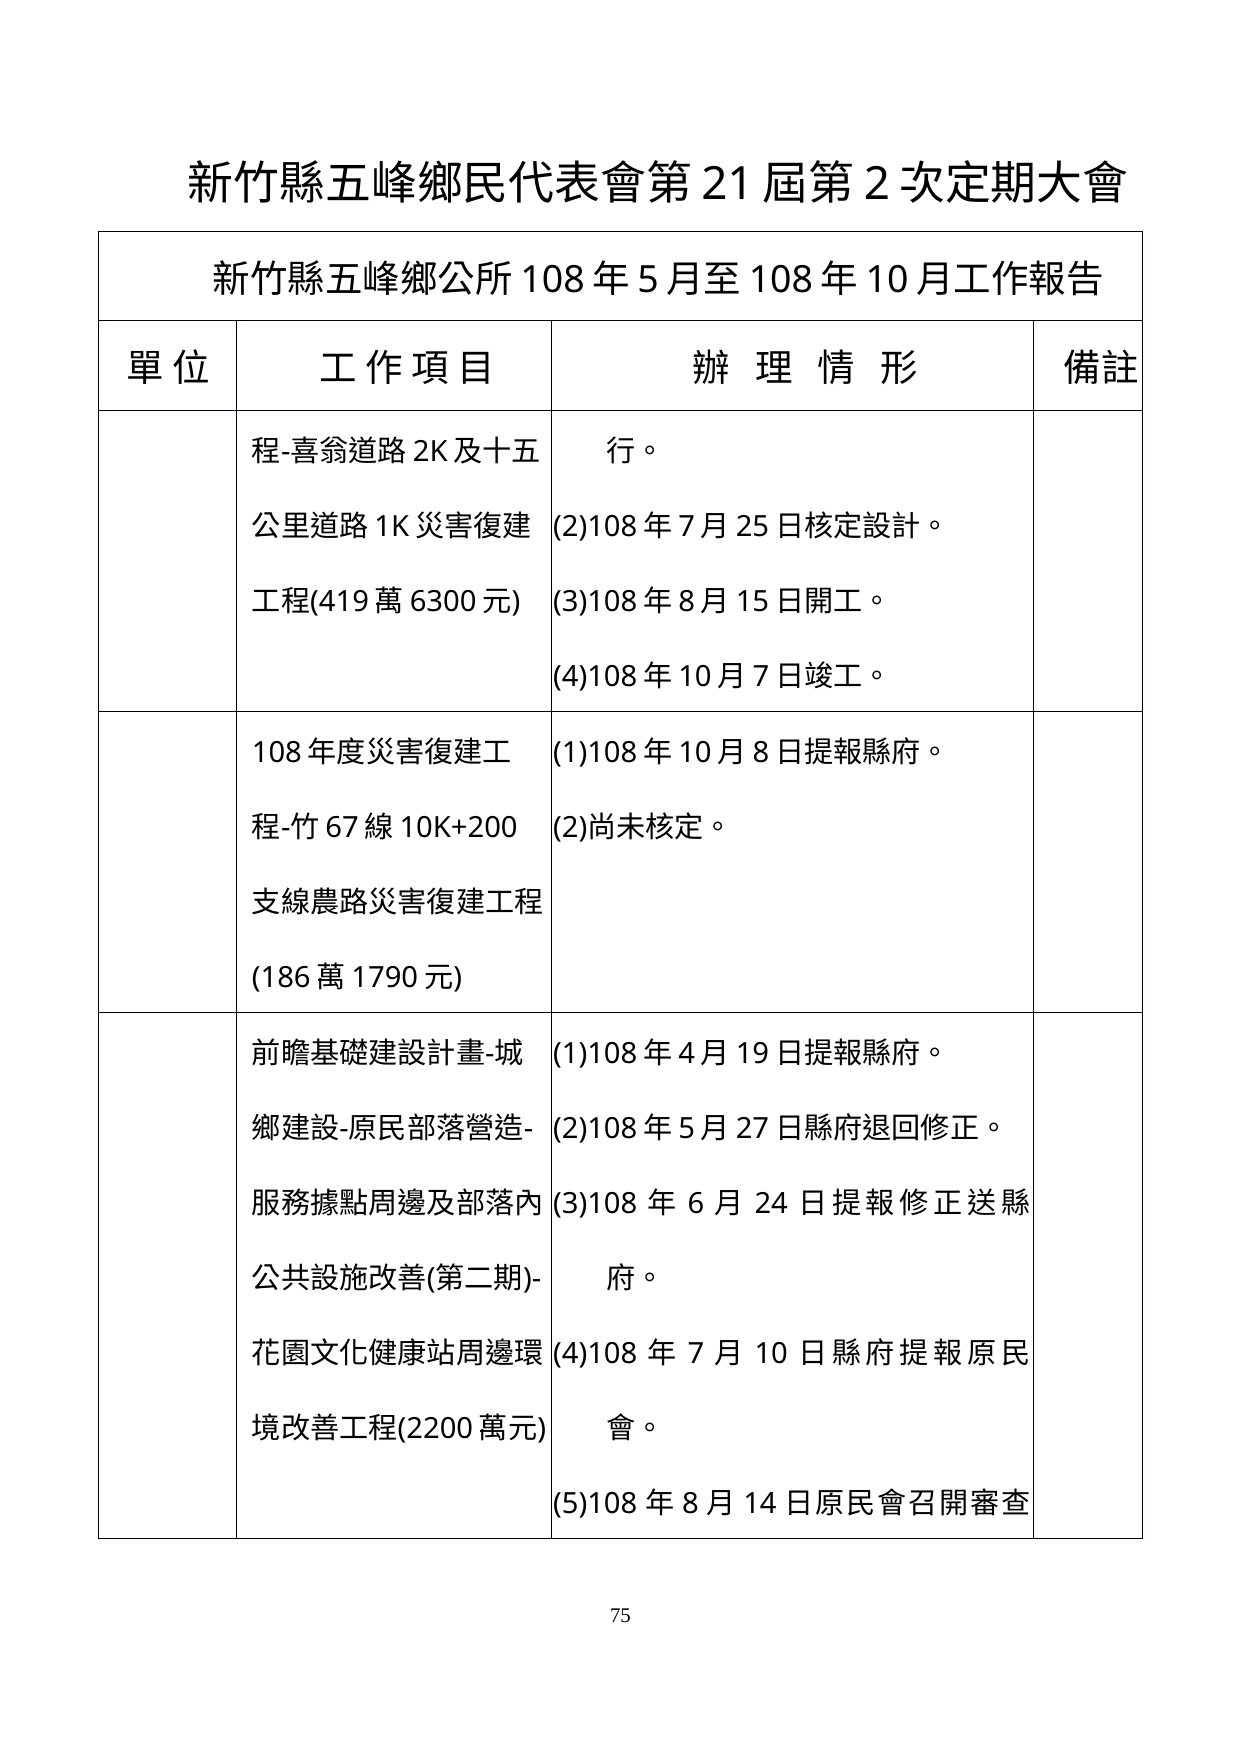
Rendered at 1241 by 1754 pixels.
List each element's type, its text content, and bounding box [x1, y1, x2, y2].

table_cell [99, 1013, 236, 1538]
table_cell [99, 712, 236, 1012]
table_cell 工 作 項 目 [237, 321, 551, 410]
table_cell 備註 [1034, 321, 1142, 410]
table_cell [1034, 1013, 1142, 1538]
table_cell 程-喜翁道路2K及十五公里道路1K災害復建工程(419萬6300元) [237, 411, 551, 711]
table_cell 新竹縣五峰鄉公所108年5月至108年10月工作報告 [99, 232, 1142, 320]
table_cell 行。 (2)108年7月25日核定設計。 (3)108年8月15日開工。 (4)108年10月7日竣工。 [552, 411, 1033, 711]
table_cell 108年度災害復建工程-竹67線10K+200支線農路災害復建工程(186萬1790元) [237, 712, 551, 1012]
table_cell [99, 411, 236, 711]
table_cell 單 位 [99, 321, 236, 410]
table_cell (1)108年10月8日提報縣府。 (2)尚未核定。 [552, 712, 1033, 1012]
table_cell [1034, 411, 1142, 711]
table_header 新竹縣五峰鄉民代表會第21屆第2次定期大會 [98, 129, 1142, 231]
table_cell [1034, 712, 1142, 1012]
table_cell 前瞻基礎建設計畫-城鄉建設-原民部落營造-服務據點周邊及部落內公共設施改善(第二期)-花園文化健康站周邊環境改善工程(2200萬元) [237, 1013, 551, 1538]
table_cell 辦 理 情 形 [552, 321, 1033, 410]
table_cell (1)108年4月19日提報縣府。 (2)108年5月27日縣府退回修正。 (3)108年6月24日提報修正送縣府。 (4)108年7月10日縣府提報原民會。 (5)108年8月14日原民會召開審查 [552, 1013, 1033, 1538]
